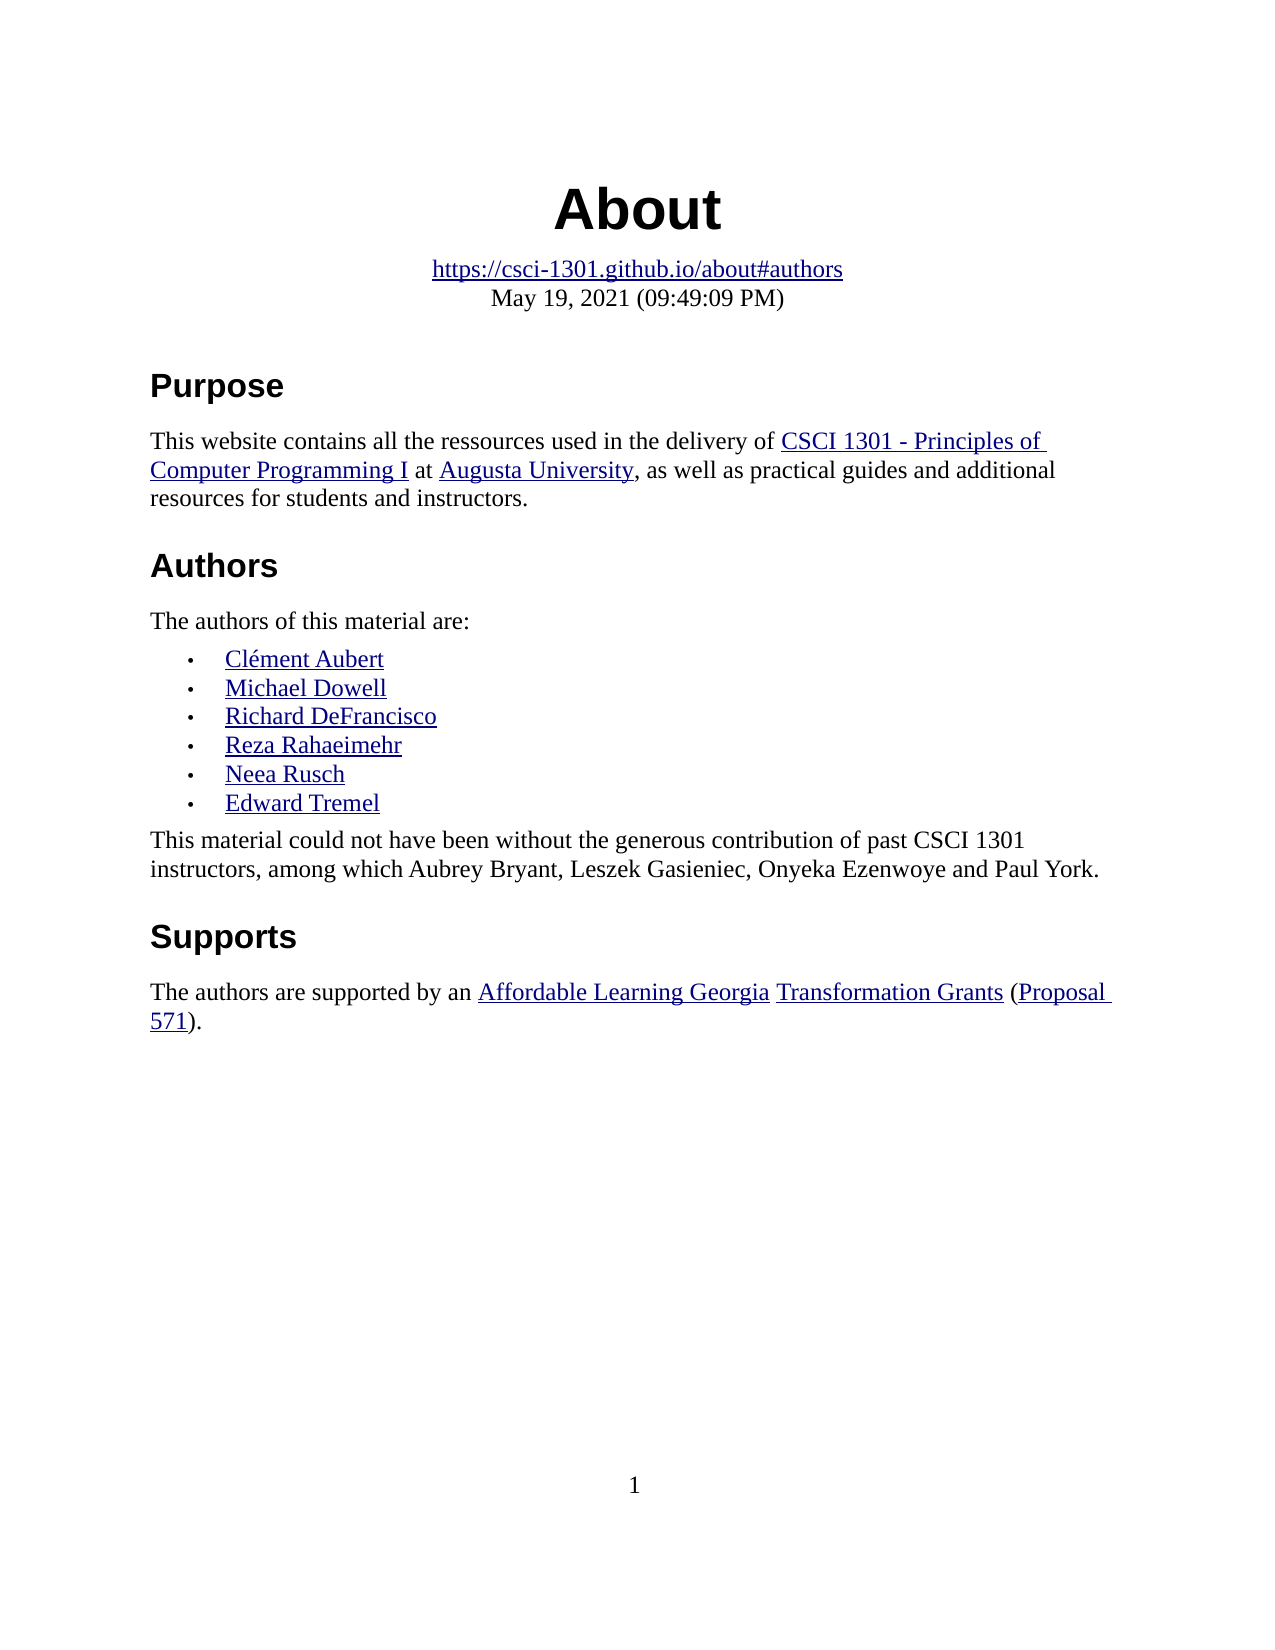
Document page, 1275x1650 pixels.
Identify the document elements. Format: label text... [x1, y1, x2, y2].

text https://csci-1301.github.io/about#authors [150, 254, 1125, 283]
list Clément Aubert [187, 644, 1125, 673]
text The authors are supported by an Affordable Learning Georgia Transformation Grants (Proposal 571). [150, 977, 1125, 1034]
list Edward Tremel [187, 788, 1125, 816]
text This material could not have been without the generous contribution of past CSCI 1301 instructors, among which Aubrey Bryant, Leszek Gasieniec, Onyeka Ezenwoye and Paul York. [150, 825, 1125, 883]
text May 19, 2021 (09:49:09 PM) [150, 283, 1125, 312]
text The authors of this material are: [150, 606, 1125, 635]
title About [150, 175, 1125, 242]
text This website contains all the ressources used in the delivery of CSCI 1301 - Principles of Computer Programming I at Augusta University, as well as practical guides and additional resources for students and instructors. [150, 426, 1125, 512]
subtitle Supports [150, 917, 1125, 956]
subtitle Authors [150, 546, 1125, 585]
list Richard DeFrancisco [187, 701, 1125, 730]
list Neea Rusch [187, 759, 1125, 788]
list Michael Dowell [187, 673, 1125, 701]
subtitle Purpose [150, 366, 1125, 404]
list Reza Rahaeimehr [187, 730, 1125, 759]
